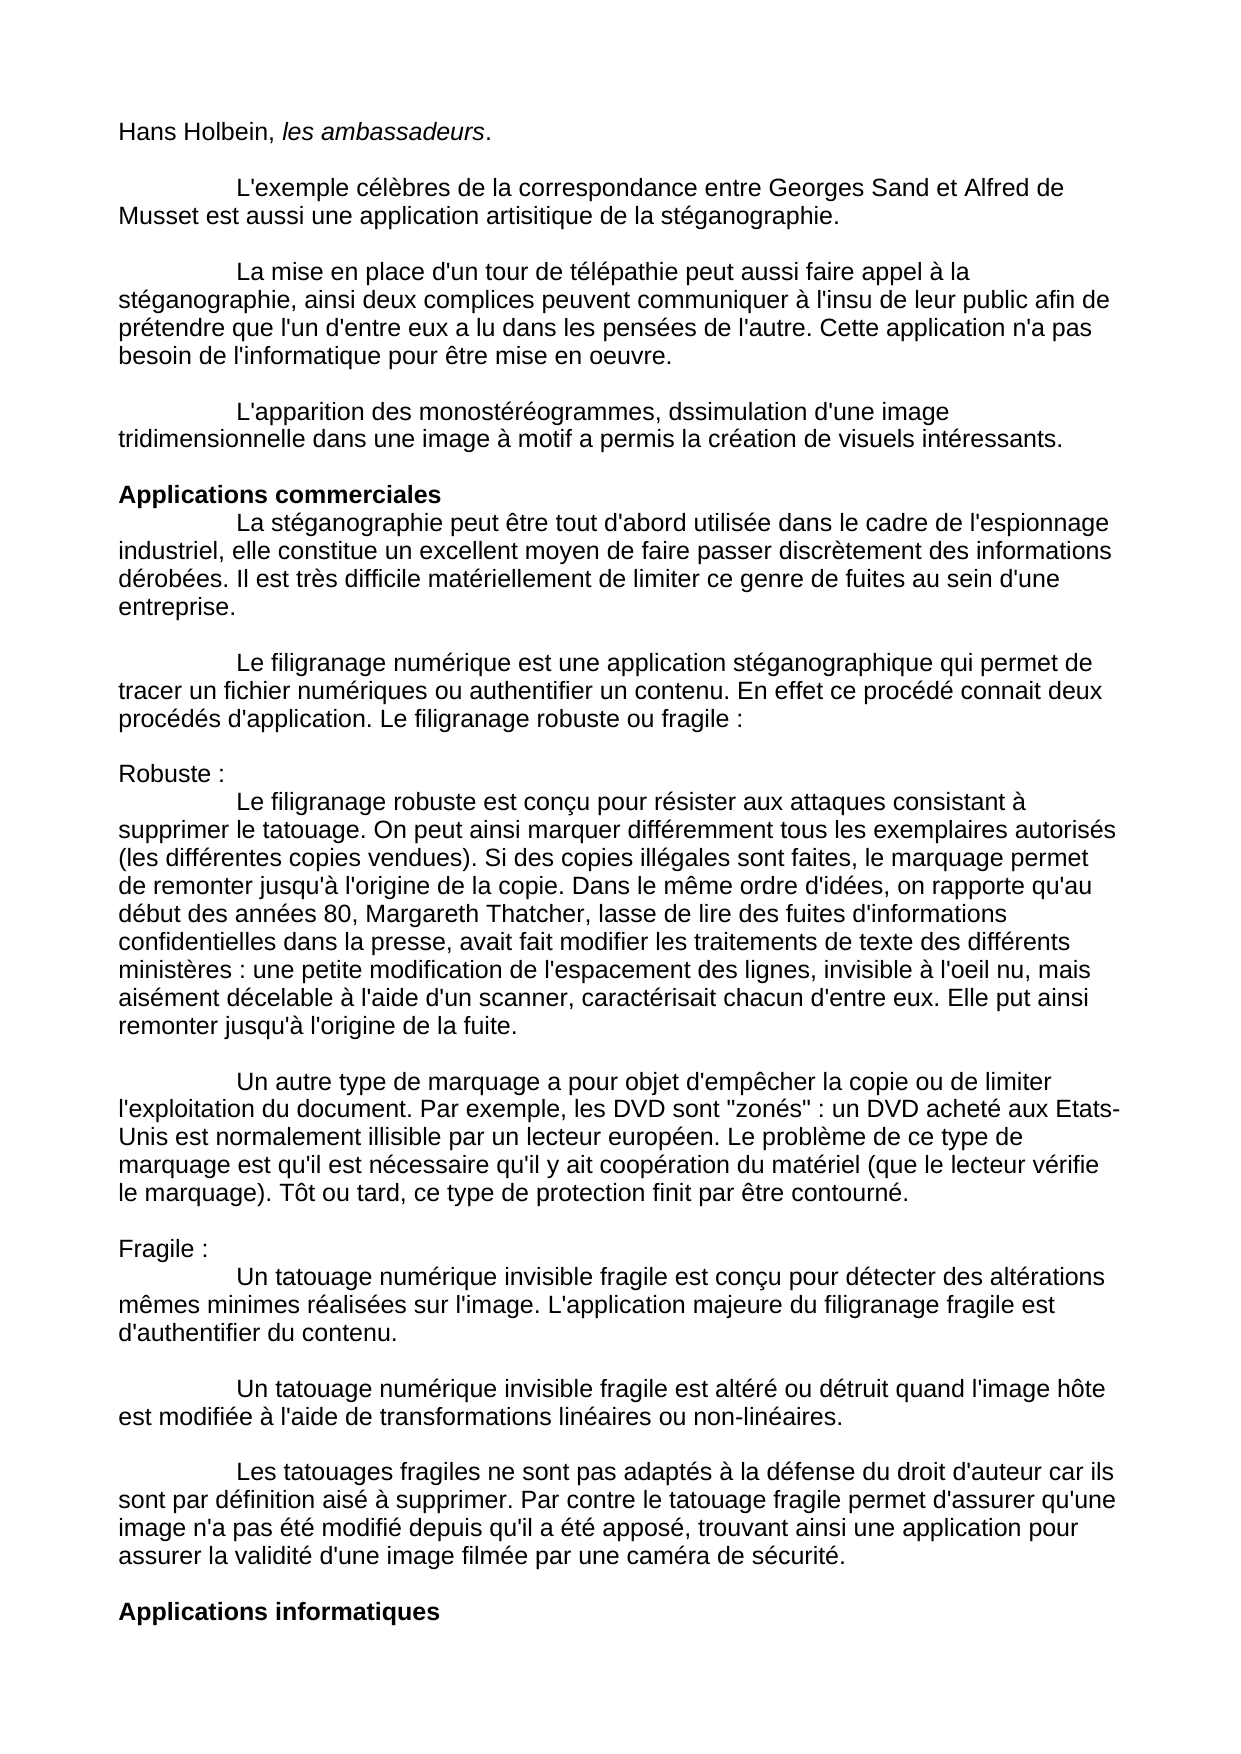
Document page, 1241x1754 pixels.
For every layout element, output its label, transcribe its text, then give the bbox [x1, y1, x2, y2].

text Fragile : [118, 1235, 1122, 1263]
text Les tatouages fragiles ne sont pas adaptés à la défense du droit d'auteur car ils sont par définition aisé à supprimer. Par contre le tatouage fragile permet d'assurer qu'une image n'a pas été modifié depuis qu'il a été apposé, trouvant ainsi une application pour assurer la validité d'une image filmée par une caméra de sécurité. [118, 1458, 1122, 1570]
text Le filigranage numérique est une application stéganographique qui permet de tracer un fichier numériques ou authentifier un contenu. En effet ce procédé connait deux procédés d'application. Le filigranage robuste ou fragile : [118, 648, 1122, 732]
text Hans Holbein, les ambassadeurs. [118, 118, 1122, 146]
text Un tatouage numérique invisible fragile est conçu pour détecter des altérations mêmes minimes réalisées sur l'image. L'application majeure du filigranage fragile est d'authentifier du contenu. [118, 1263, 1122, 1346]
text Robuste : [118, 760, 1122, 788]
text La mise en place d'un tour de télépathie peut aussi faire appel à la stéganographie, ainsi deux complices peuvent communiquer à l'insu de leur public afin de prétendre que l'un d'entre eux a lu dans les pensées de l'autre. Cette application n'a pas besoin de l'informatique pour être mise en oeuvre. [118, 258, 1122, 369]
text Applications informatiques [118, 1598, 1122, 1626]
text L'apparition des monostéréogrammes, dssimulation d'une image tridimensionnelle dans une image à motif a permis la création de visuels intéressants. [118, 397, 1122, 453]
text Un tatouage numérique invisible fragile est altéré ou détruit quand l'image hôte est modifiée à l'aide de transformations linéaires ou non-linéaires. [118, 1374, 1122, 1430]
text Le filigranage robuste est conçu pour résister aux attaques consistant à supprimer le tatouage. On peut ainsi marquer différemment tous les exemplaires autorisés (les différentes copies vendues). Si des copies illégales sont faites, le marquage permet de remonter jusqu'à l'origine de la copie. Dans le même ordre d'idées, on rapporte qu'au début des années 80, Margareth Thatcher, lasse de lire des fuites d'informations confidentielles dans la presse, avait fait modifier les traitements de texte des différents ministères : une petite modification de l'espacement des lignes, invisible à l'oeil nu, mais aisément décelable à l'aide d'un scanner, caractérisait chacun d'entre eux. Elle put ainsi remonter jusqu'à l'origine de la fuite. [118, 788, 1122, 1039]
text L'exemple célèbres de la correspondance entre Georges Sand et Alfred de Musset est aussi une application artisitique de la stéganographie. [118, 174, 1122, 230]
text Applications commerciales [118, 481, 1122, 509]
text Un autre type de marquage a pour objet d'empêcher la copie ou de limiter l'exploitation du document. Par exemple, les DVD sont "zonés" : un DVD acheté aux Etats-Unis est normalement illisible par un lecteur européen. Le problème de ce type de marquage est qu'il est nécessaire qu'il y ait coopération du matériel (que le lecteur vérifie le marquage). Tôt ou tard, ce type de protection finit par être contourné. [118, 1067, 1122, 1207]
text La stéganographie peut être tout d'abord utilisée dans le cadre de l'espionnage industriel, elle constitue un excellent moyen de faire passer discrètement des informations dérobées. Il est très difficile matériellement de limiter ce genre de fuites au sein d'une entreprise. [118, 509, 1122, 621]
